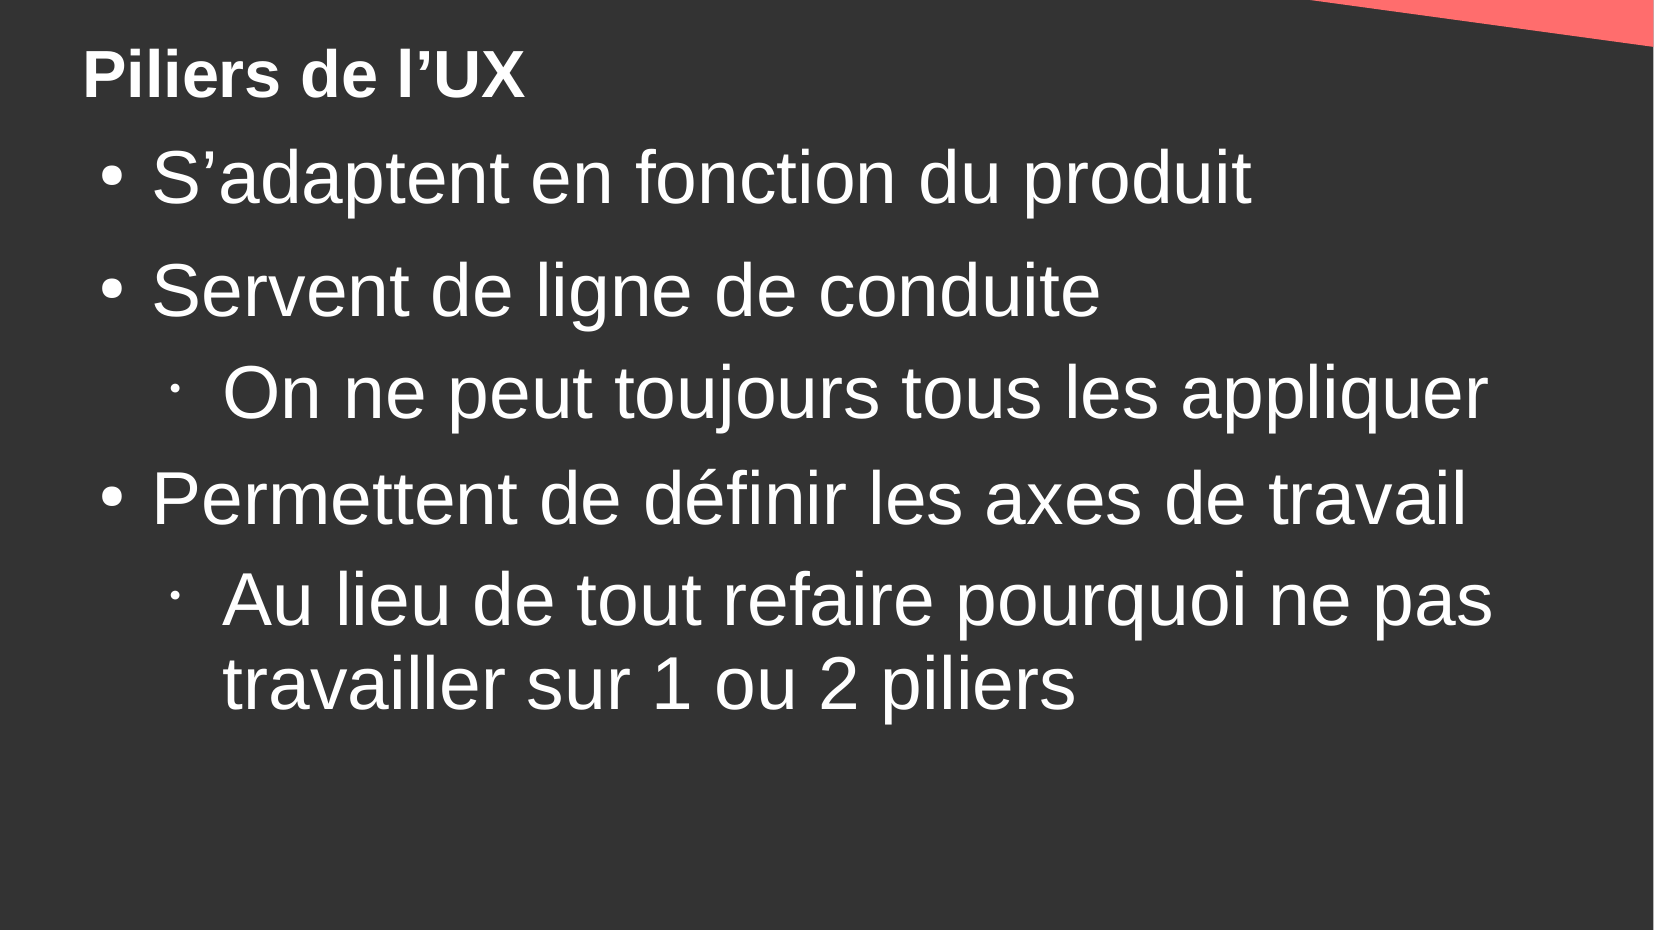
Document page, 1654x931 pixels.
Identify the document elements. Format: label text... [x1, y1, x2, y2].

text_box [1310, 0, 1654, 47]
title Piliers de l’UX [82, 37, 1571, 114]
list S’adaptent en fonction du produit Servent de ligne de conduite On ne peut toujours tous les appliquer Permettent de définir les axes de travail Au lieu de tout refaire pourquoi ne pas travailler sur 1 ou 2 piliers [80, 135, 1620, 827]
